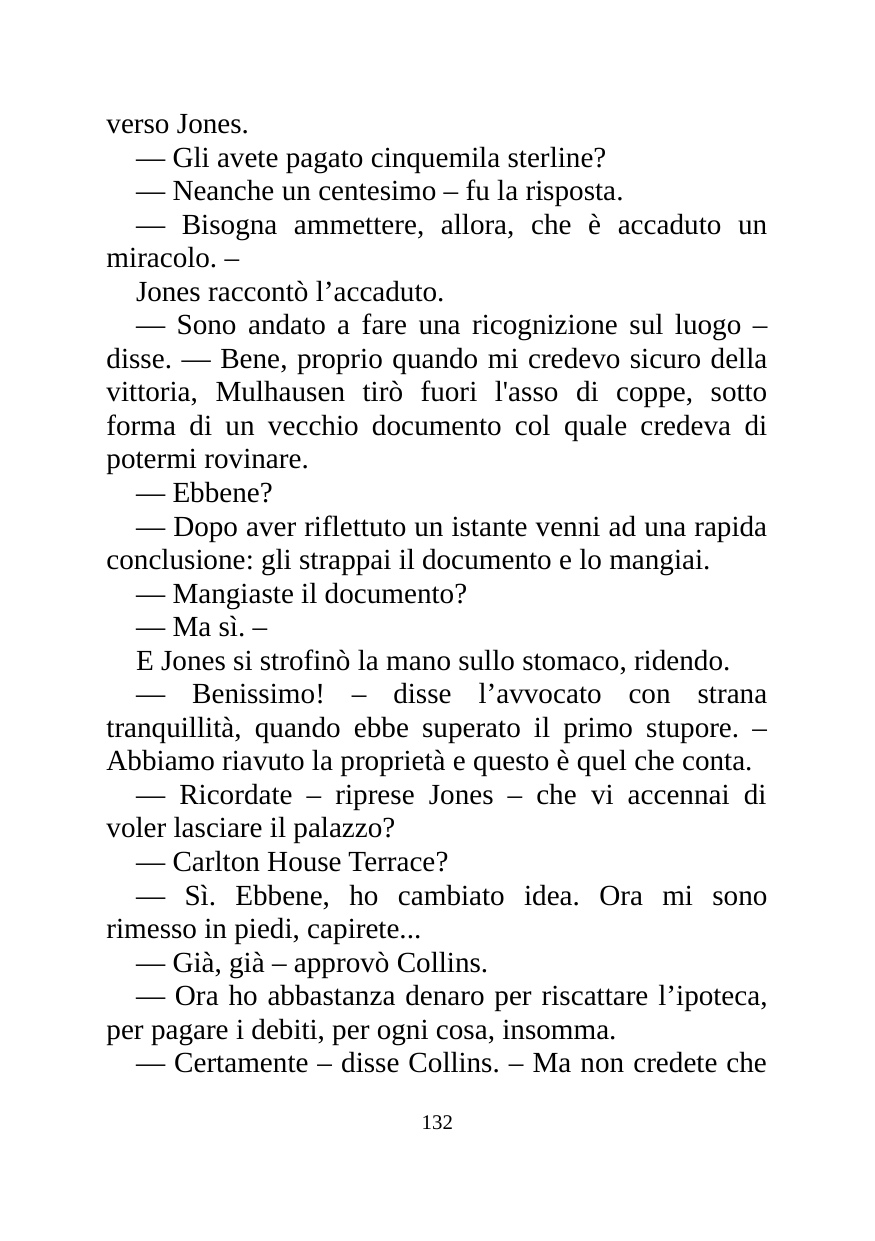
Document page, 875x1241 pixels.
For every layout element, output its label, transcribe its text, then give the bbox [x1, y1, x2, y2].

text — Sono andato a fare una ricognizione sul luogo – disse. — Bene, proprio quando mi credevo sicuro della vittoria, Mulhausen tirò fuori l'asso di coppe, sotto forma di un vecchio documento col quale credeva di potermi rovinare. [106, 307, 768, 475]
text — Mangiaste il documento? [106, 576, 768, 609]
text — Neanche un centesimo – fu la risposta. [106, 173, 768, 207]
text — Ebbene? [106, 475, 768, 509]
text — Già, già – approvò Collins. [106, 945, 768, 978]
text — Benissimo! – disse l’avvocato con strana tranquillità, quando ebbe superato il primo stupore. – Abbiamo riavuto la proprietà e questo è quel che conta. [106, 676, 768, 777]
text — Ma sì. – [106, 609, 768, 643]
text — Dopo aver riflettuto un istante venni ad una rapida conclusione: gli strappai il documento e lo mangiai. [106, 509, 768, 576]
text — Carlton House Terrace? [106, 844, 768, 878]
text — Ora ho abbastanza denaro per riscattare l’ipoteca, per pagare i debiti, per ogni cosa, insomma. [106, 978, 768, 1045]
text — Ricordate – riprese Jones – che vi accennai di voler lasciare il palazzo? [106, 777, 768, 844]
text — Sì. Ebbene, ho cambiato idea. Ora mi sono rimesso in piedi, capirete... [106, 878, 768, 945]
text — Bisogna ammettere, allora, che è accaduto un miracolo. – [106, 207, 768, 274]
text — Gli avete pagato cinquemila sterline? [106, 140, 768, 173]
text E Jones si strofinò la mano sullo stomaco, ridendo. [106, 643, 768, 676]
text — Certamente – disse Collins. – Ma non credete che [106, 1045, 768, 1079]
text verso Jones. [106, 106, 768, 140]
text Jones raccontò l’accaduto. [106, 274, 768, 307]
